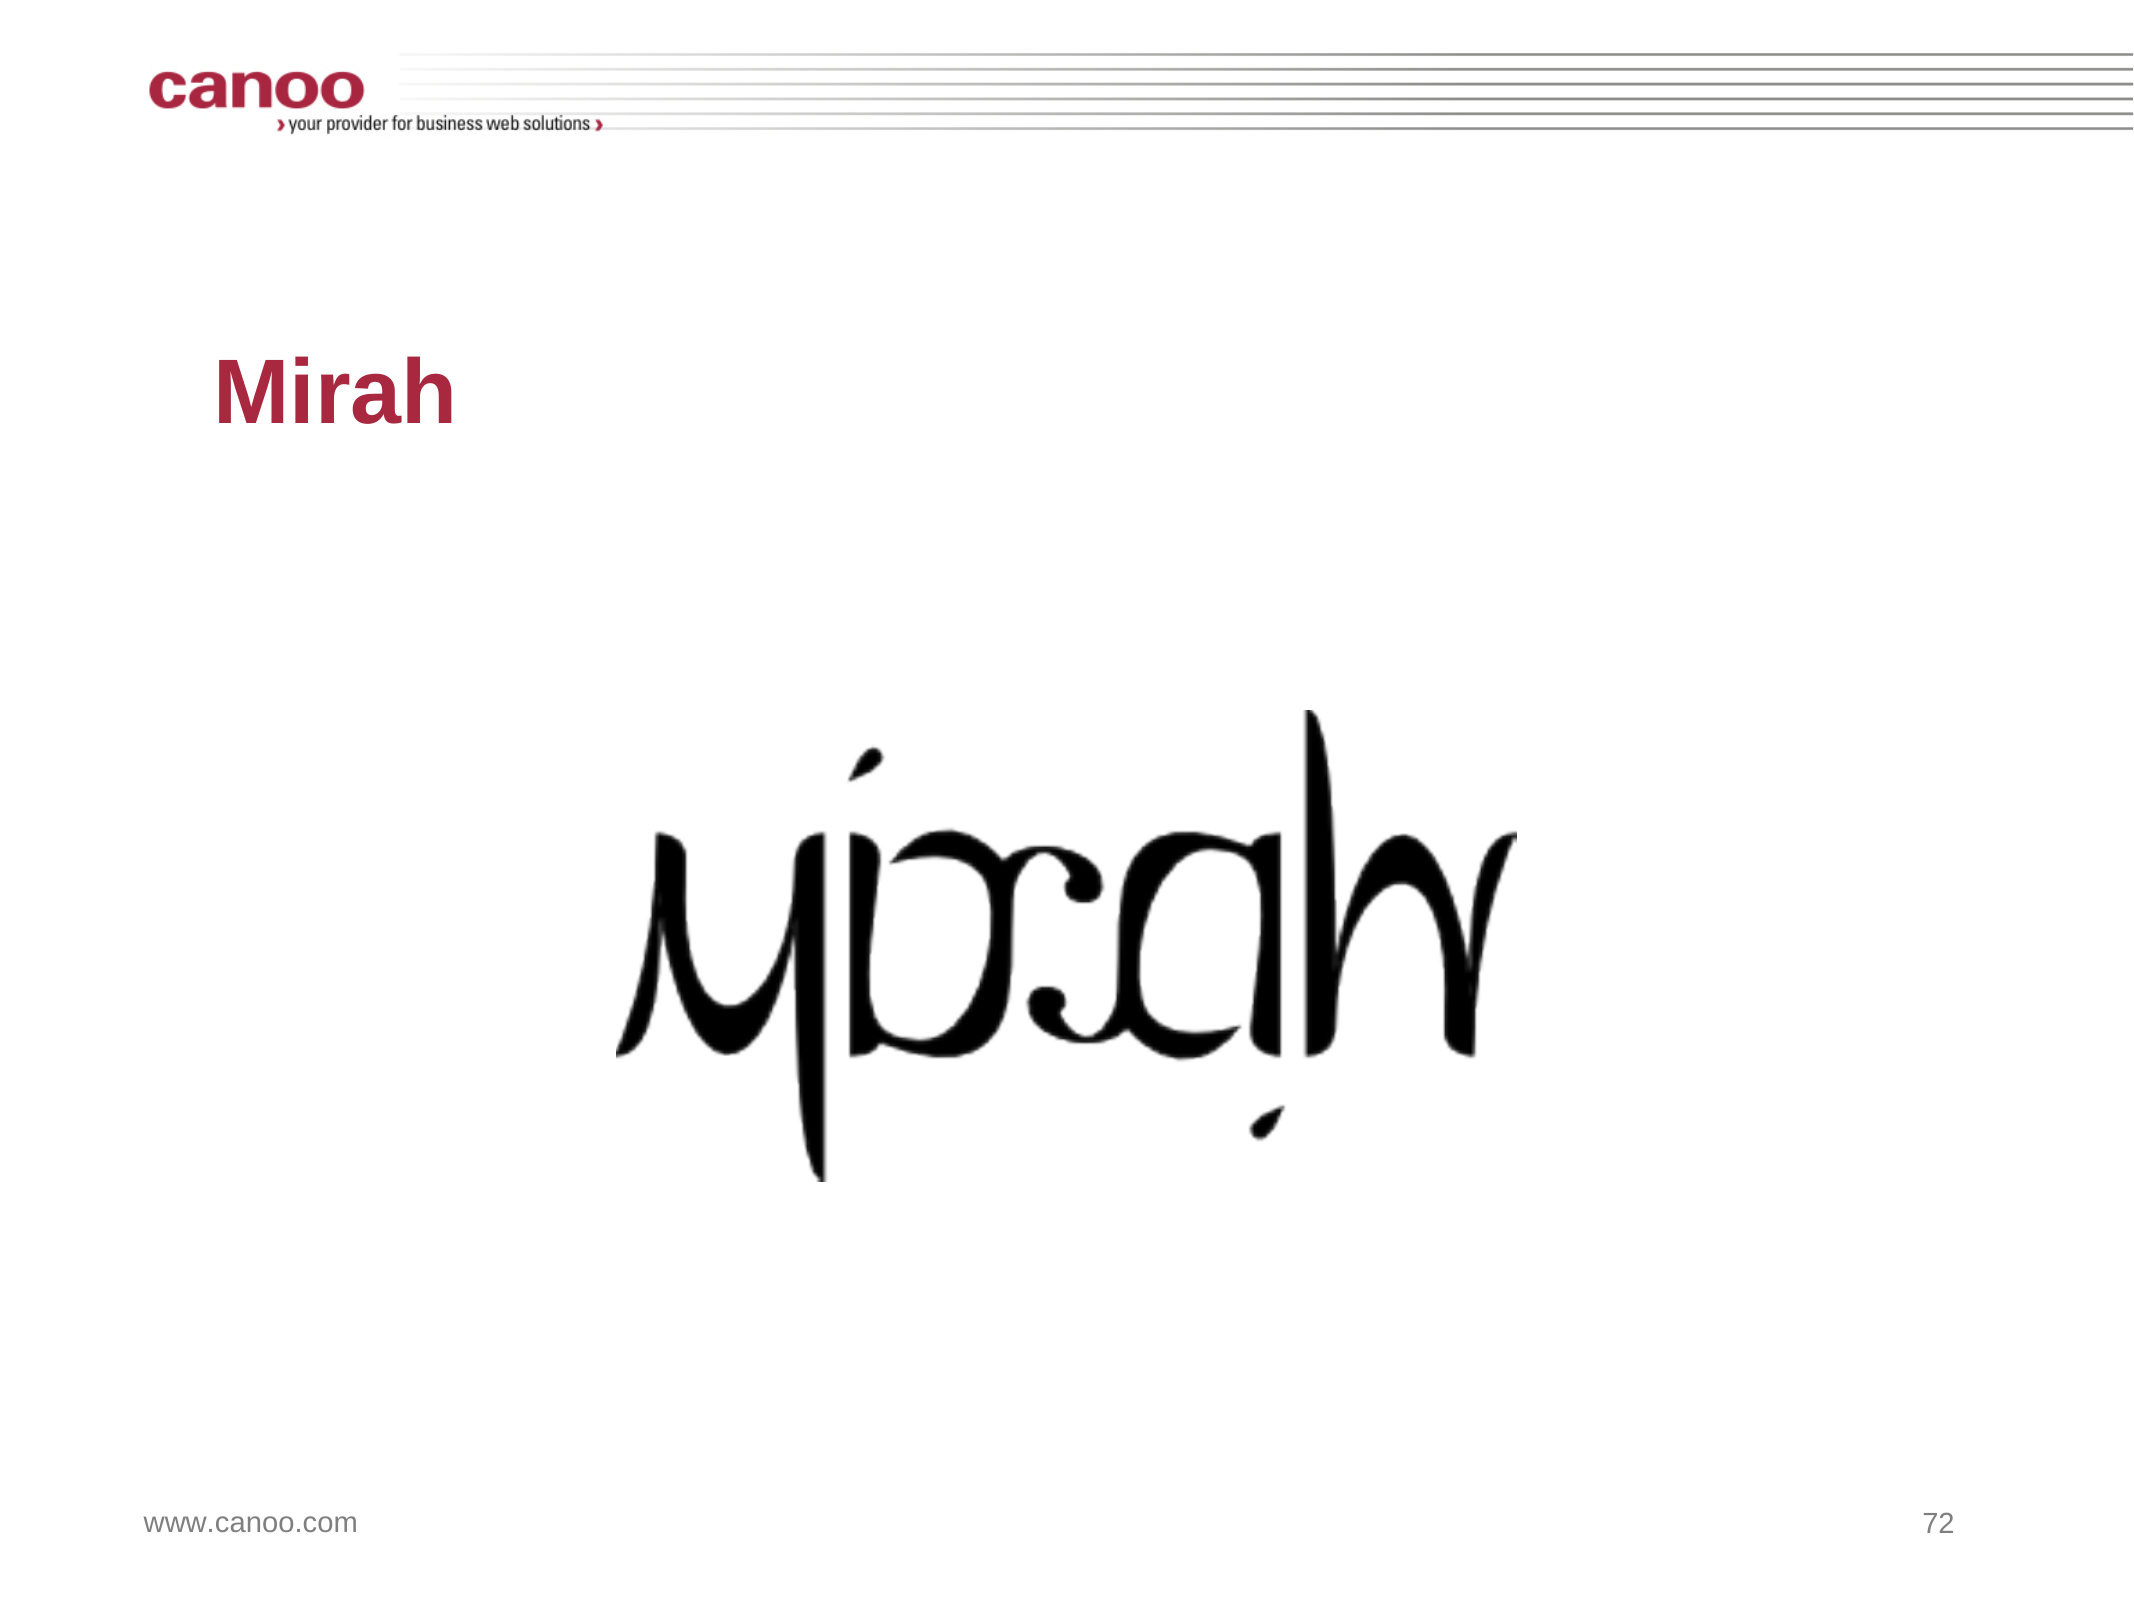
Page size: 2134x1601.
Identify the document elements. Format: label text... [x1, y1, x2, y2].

picture [616, 710, 1517, 1182]
picture [0, 21, 2134, 188]
text_box [1912, 1496, 1965, 1547]
title Mirah [204, 220, 2020, 451]
